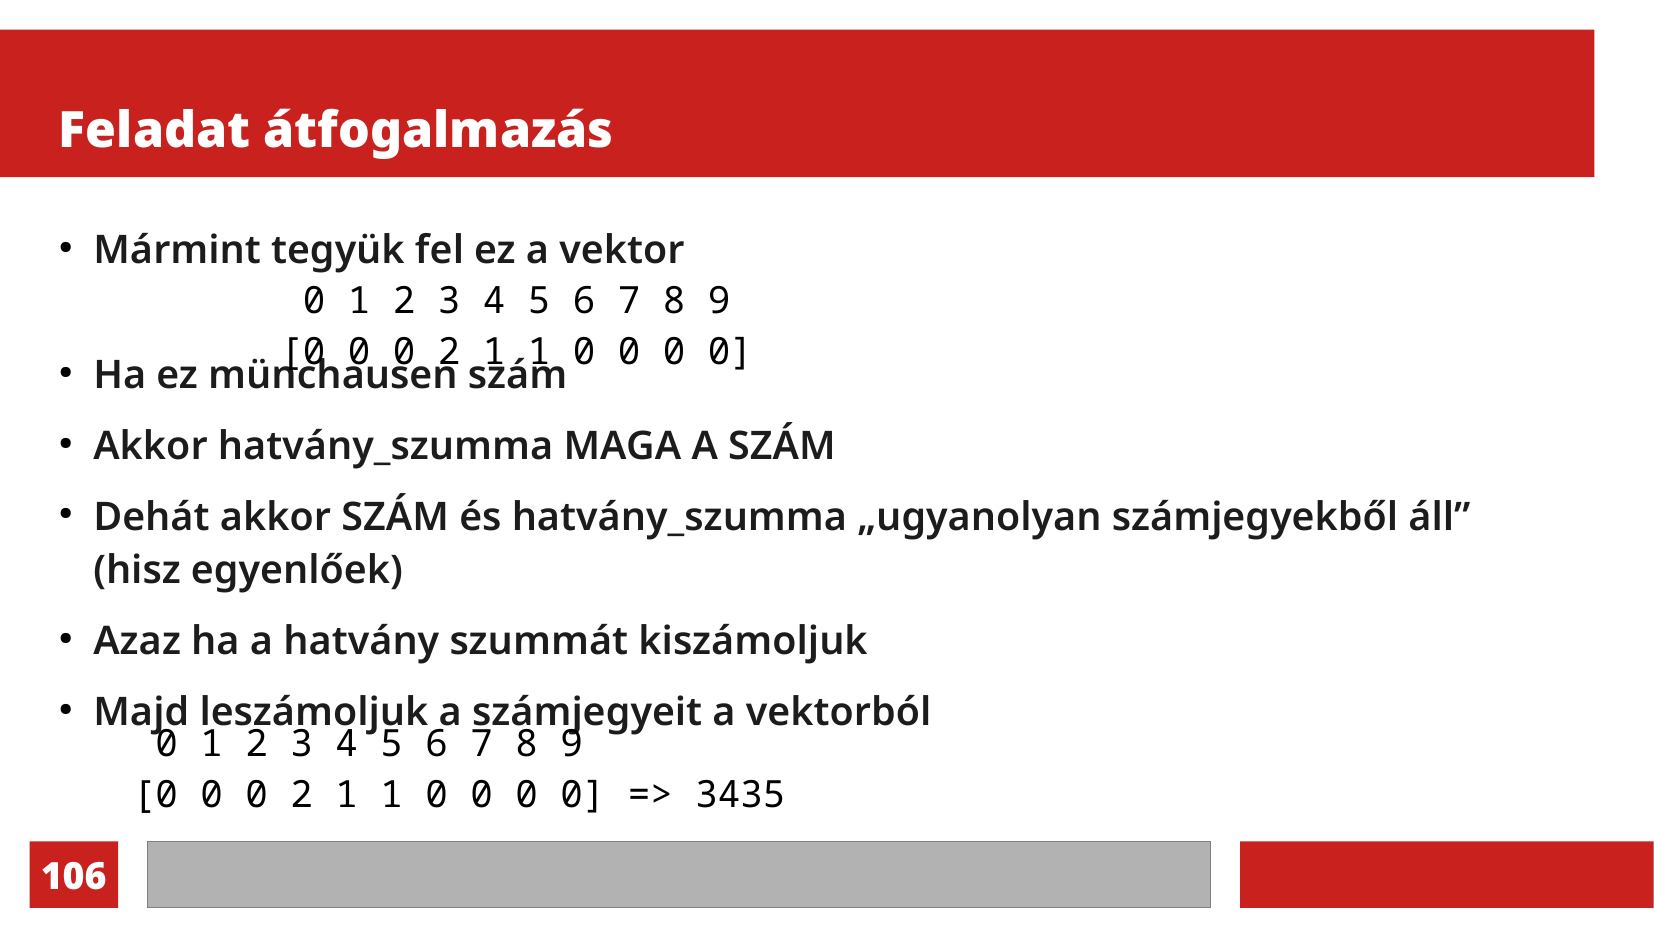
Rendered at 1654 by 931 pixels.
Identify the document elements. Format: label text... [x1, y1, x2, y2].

text_box 0 1 2 3 4 5 6 7 8 9 [0 0 0 2 1 1 0 0 0 0] => 3435 [118, 708, 1093, 799]
text_box 0 1 2 3 4 5 6 7 8 9 [0 0 0 2 1 1 0 0 0 0] [265, 265, 1241, 356]
title Feladat átfogalmazás [59, 44, 1595, 163]
list Mármint tegyük fel ez a vektor Ha ez münchausen szám Akkor hatvány_szumma MAGA A SZÁM Dehát akkor SZÁM és hatvány_szumma „ugyanolyan számjegyekből áll” (hisz egyenlőek) Azaz ha a hatvány szummát kiszámoljuk Majd leszámoljuk a számjegyeit a vektorból [59, 221, 1565, 739]
